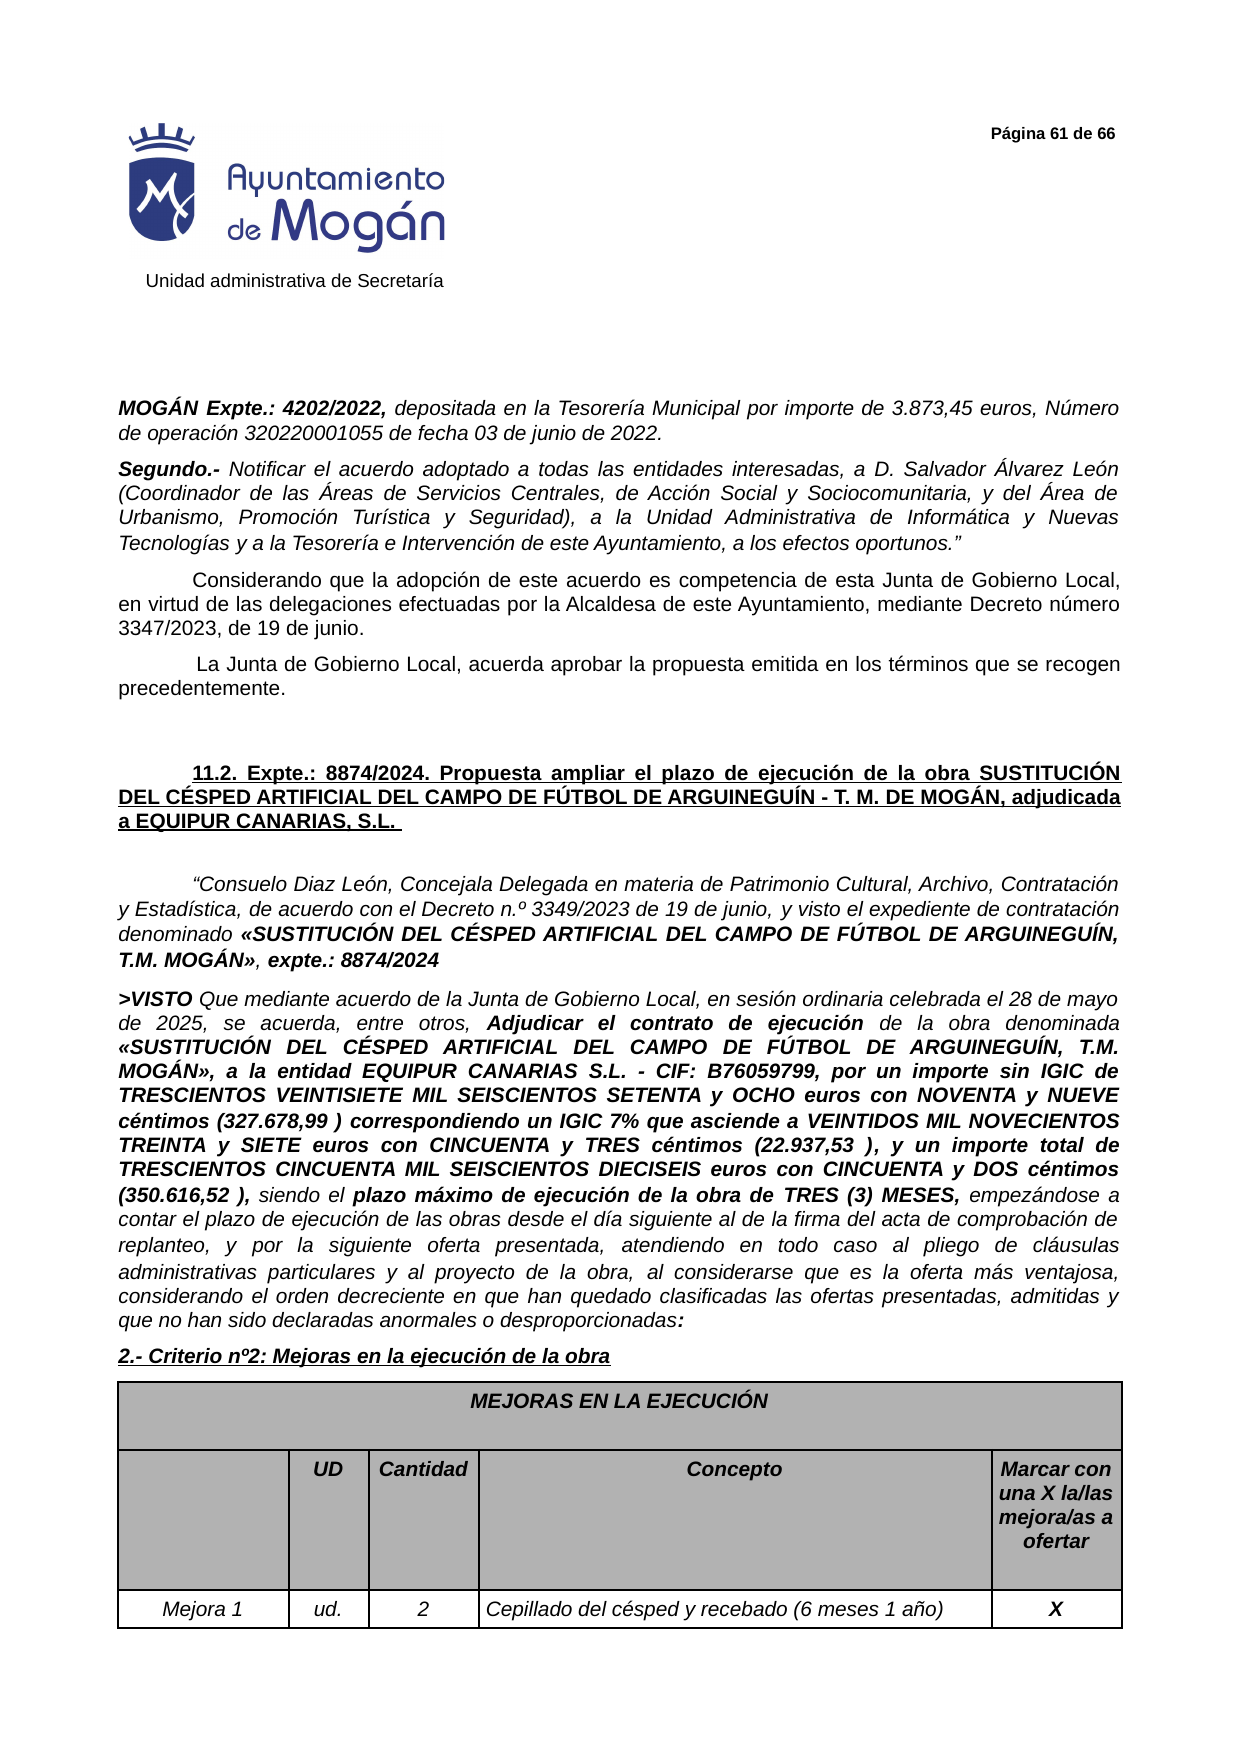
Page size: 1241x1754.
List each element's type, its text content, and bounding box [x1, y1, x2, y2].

picture [128, 123, 445, 259]
table_cell Marcar con una X la/las mejora/as a ofertar [993, 1451, 1121, 1589]
text MOGÁN Expte.: 4202/2022, depositada en la Tesorería Municipal por importe de 3.873,45 euros, Número de operación 320220001055 de fecha 03 de junio de 2022. [118, 394, 1122, 445]
table_cell Concepto [480, 1451, 991, 1589]
table_cell [119, 1451, 288, 1589]
text Segundo.- Notificar el acuerdo adoptado a todas las entidades interesadas, a D. Salvador Álvarez León (Coordinador de las Áreas de Servicios Centrales, de Acción Social y Sociocomunitaria, y del Área de Urbanismo, Promoción Turística y Seguridad), a la Unidad Administrativa de Informática y Nuevas Tecnologías y a la Tesorería e Intervención de este Ayuntamiento, a los efectos oportunos.” [118, 457, 1122, 555]
text >VISTO Que mediante acuerdo de la Junta de Gobierno Local, en sesión ordinaria celebrada el 28 de mayo de 2025, se acuerda, entre otros, Adjudicar el contrato de ejecución de la obra denominada «SUSTITUCIÓN DEL CÉSPED ARTIFICIAL DEL CAMPO DE FÚTBOL DE ARGUINEGUÍN, T.M. MOGÁN», a la entidad EQUIPUR CANARIAS S.L. - CIF: B76059799, por un importe sin IGIC de TRESCIENTOS VEINTISIETE MIL SEISCIENTOS SETENTA y OCHO euros con NOVENTA y NUEVE céntimos (327.678,99 ) correspondiendo un IGIC 7% que asciende a VEINTIDOS MIL NOVECIENTOS TREINTA y SIETE euros con CINCUENTA y TRES céntimos (22.937,53 ), y un importe total de TRESCIENTOS CINCUENTA MIL SEISCIENTOS DIECISEIS euros con CINCUENTA y DOS céntimos (350.616,52 ), siendo el plazo máximo de ejecución de la obra de TRES (3) MESES, empezándose a contar el plazo de ejecución de las obras desde el día siguiente al de la firma del acta de comprobación de replanteo, y por la siguiente oferta presentada, atendiendo en todo caso al pliego de cláusulas administrativas particulares y al proyecto de la obra, al considerarse que es la oferta más ventajosa, considerando el orden decreciente en que han quedado clasificadas las ofertas presentadas, admitidas y que no han sido declaradas anormales o desproporcionadas: [118, 984, 1122, 1332]
text Considerando que la adopción de este acuerdo es competencia de esta Junta de Gobierno Local, en virtud de las delegaciones efectuadas por la Alcaldesa de este Ayuntamiento, mediante Decreto número 3347/2023, de 19 de junio. [118, 568, 1122, 640]
text 2.- Criterio nº2: Mejoras en la ejecución de la obra [118, 1344, 1122, 1368]
text La Junta de Gobierno Local, acuerda aprobar la propuesta emitida en los términos que se recogen precedentemente. [118, 652, 1122, 700]
table_cell Cepillado del césped y recebado (6 meses 1 año) [480, 1591, 991, 1627]
text 11.2. Expte.: 8874/2024. Propuesta ampliar el plazo de ejecución de la obra SUSTITUCIÓN DEL CÉSPED ARTIFICIAL DEL CAMPO DE FÚTBOL DE ARGUINEGUÍN - T. M. DE MOGÁN, adjudicada a EQUIPUR CANARIAS, S.L. [118, 761, 1122, 832]
table_cell UD [290, 1451, 368, 1589]
table_cell X [993, 1591, 1121, 1627]
table_header MEJORAS EN LA EJECUCIÓN [119, 1383, 1121, 1449]
table_cell Mejora 1 [119, 1591, 288, 1627]
table_cell 2 [370, 1591, 478, 1627]
table_cell ud. [290, 1591, 368, 1627]
table_cell Cantidad [370, 1451, 478, 1589]
text “Consuelo Diaz León, Concejala Delegada en materia de Patrimonio Cultural, Archivo, Contratación y Estadística, de acuerdo con el Decreto n.º 3349/2023 de 19 de junio, y visto el expediente de contratación denominado «SUSTITUCIÓN DEL CÉSPED ARTIFICIAL DEL CAMPO DE FÚTBOL DE ARGUINEGUÍN, T.M. MOGÁN», expte.: 8874/2024 [118, 871, 1122, 972]
